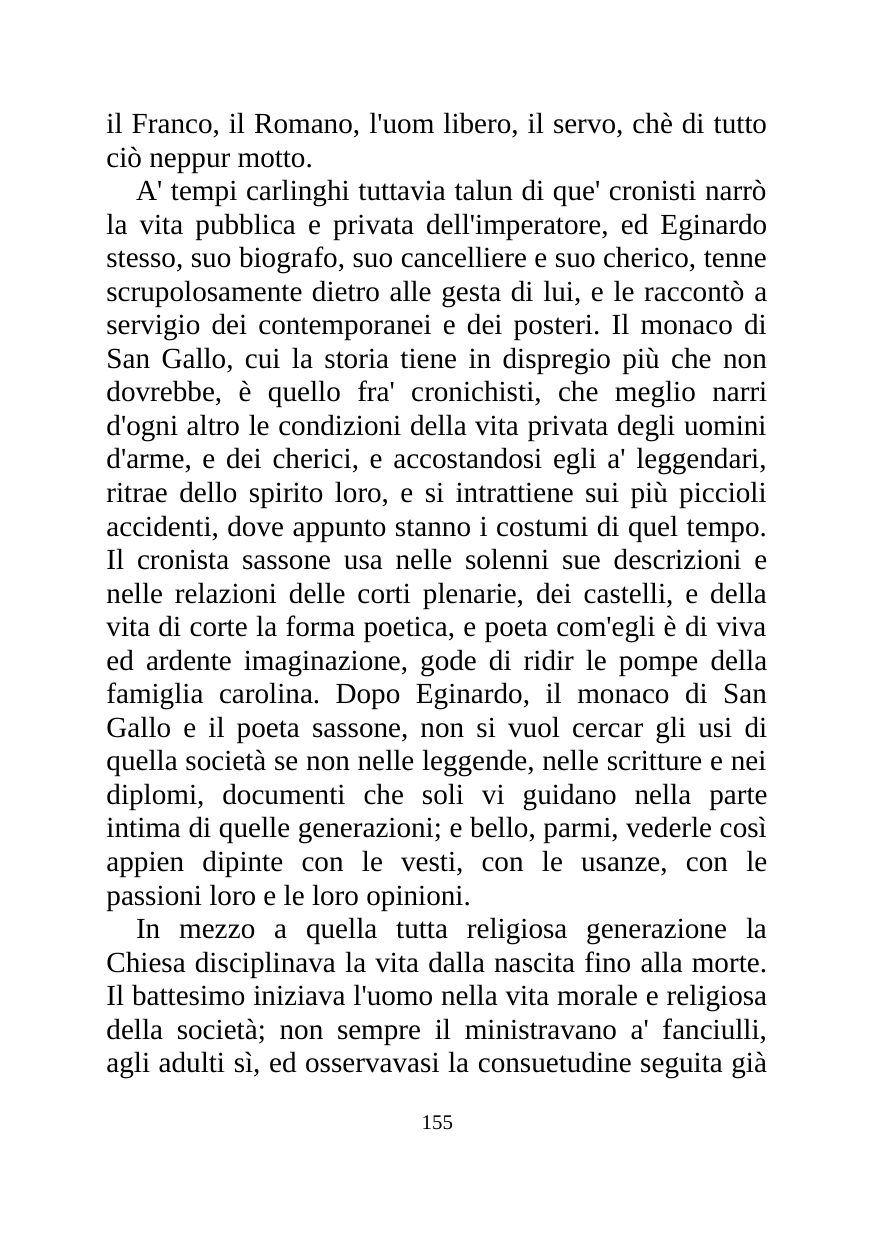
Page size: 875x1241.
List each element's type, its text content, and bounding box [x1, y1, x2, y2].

text In mezzo a quella tutta religiosa generazione la Chiesa disciplinava la vita dalla nascita fino alla morte. Il battesimo iniziava l'uomo nella vita morale e religiosa della società; non sempre il ministravano a' fanciulli, agli adulti sì, ed osservavasi la consuetudine seguita già [106, 911, 768, 1079]
text il Franco, il Romano, l'uom libero, il servo, chè di tutto ciò neppur motto. [106, 106, 768, 173]
text A' tempi carlinghi tuttavia talun di que' cronisti narrò la vita pubblica e privata dell'imperatore, ed Eginardo stesso, suo biografo, suo cancelliere e suo cherico, tenne scrupolosamente dietro alle gesta di lui, e le raccontò a servigio dei contemporanei e dei posteri. Il monaco di San Gallo, cui la storia tiene in dispregio più che non dovrebbe, è quello fra' cronichisti, che meglio narri d'ogni altro le condizioni della vita privata degli uomini d'arme, e dei cherici, e accostandosi egli a' leggendari, ritrae dello spirito loro, e si intrattiene sui più piccioli accidenti, dove appunto stanno i costumi di quel tempo. Il cronista sassone usa nelle solenni sue descrizioni e nelle relazioni delle corti plenarie, dei castelli, e della vita di corte la forma poetica, e poeta com'egli è di viva ed ardente imaginazione, gode di ridir le pompe della famiglia carolina. Dopo Eginardo, il monaco di San Gallo e il poeta sassone, non si vuol cercar gli usi di quella società se non nelle leggende, nelle scritture e nei diplomi, documenti che soli vi guidano nella parte intima di quelle generazioni; e bello, parmi, vederle così appien dipinte con le vesti, con le usanze, con le passioni loro e le loro opinioni. [106, 173, 768, 911]
